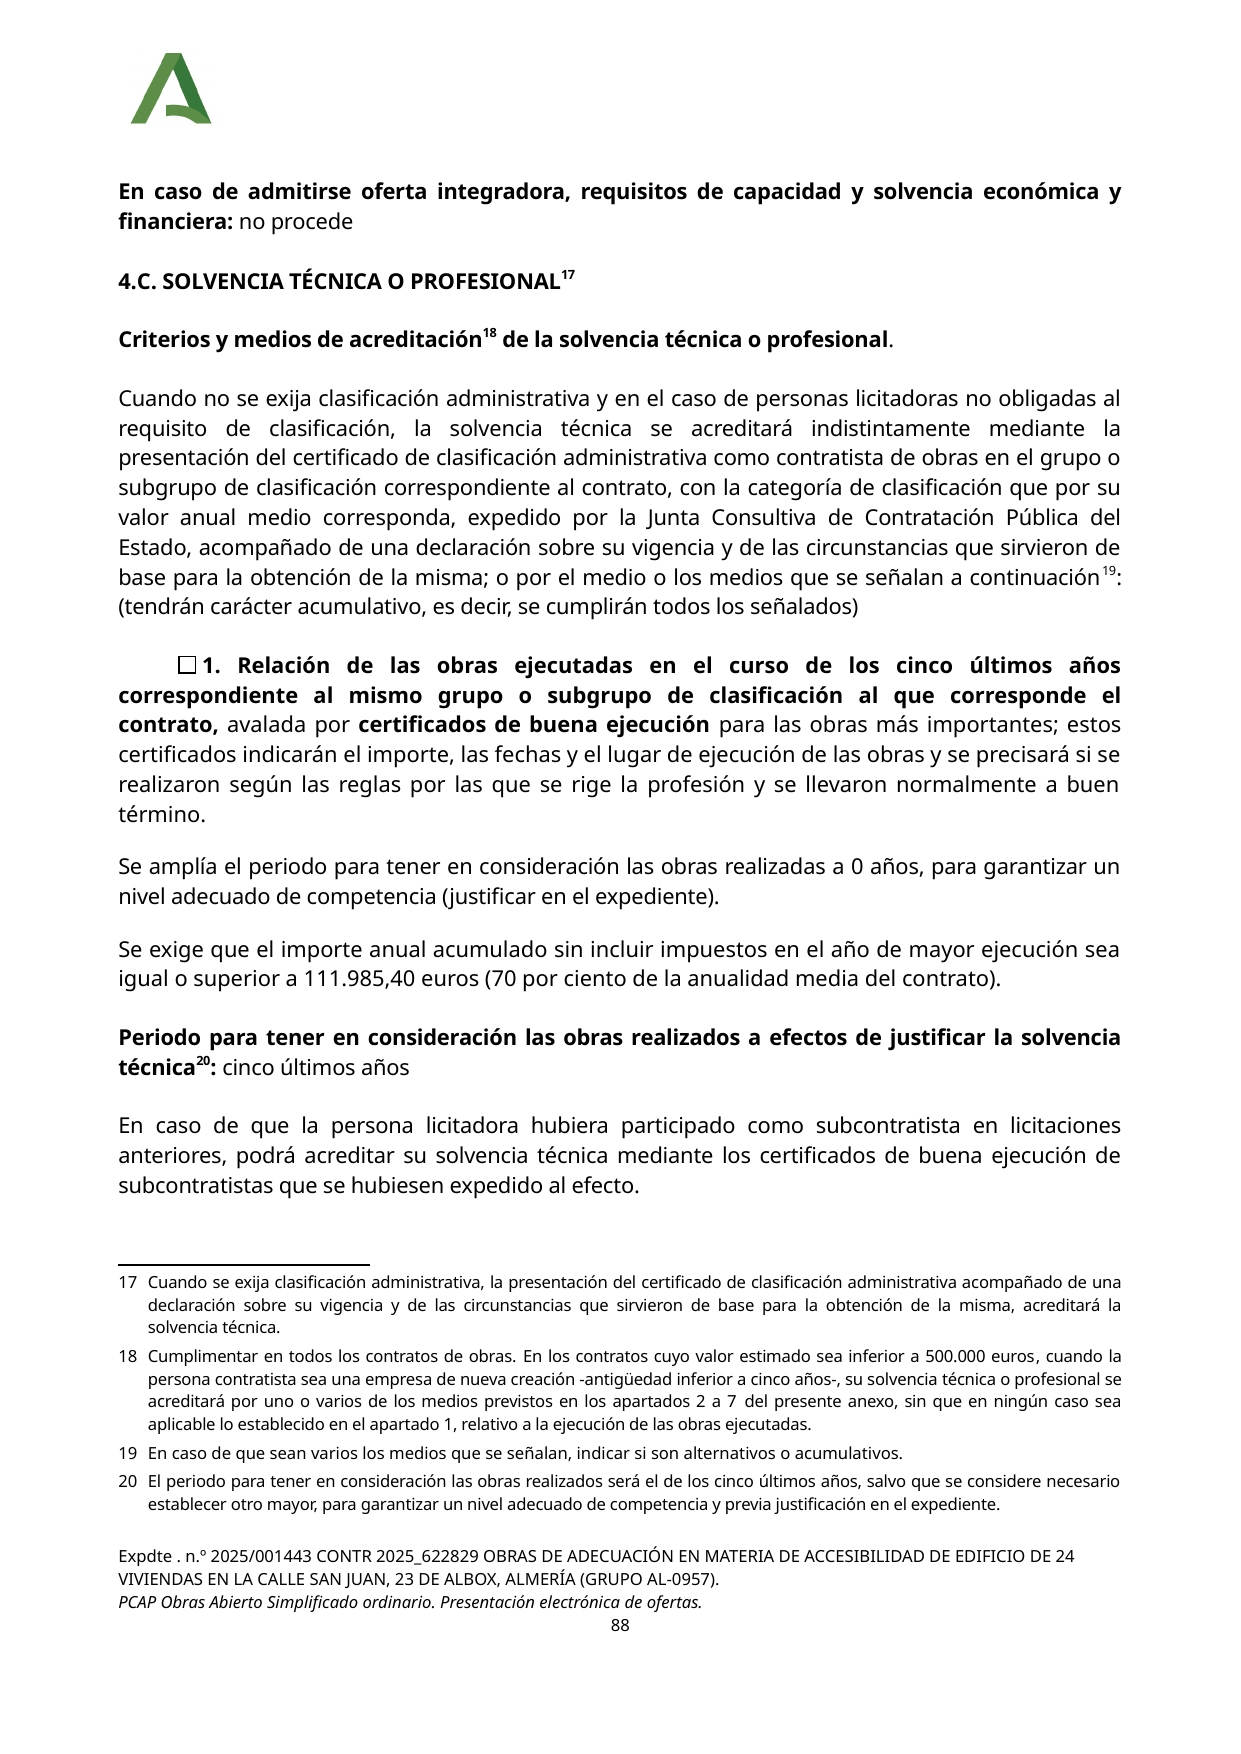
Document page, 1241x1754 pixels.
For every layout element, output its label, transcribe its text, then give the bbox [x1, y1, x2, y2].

text Cumplimentar en todos los contratos de obras. En los contratos cuyo valor estimado sea inferior a 500.000 euros, cuando la persona contratista sea una empresa de nueva creación -antigüedad inferior a cinco años-, su solvencia técnica o profesional se acreditará por uno o varios de los medios previstos en los apartados 2 a 7 del presente anexo, sin que en ningún caso sea aplicable lo establecido en el apartado 1, relativo a la ejecución de las obras ejecutadas. [118, 1345, 1122, 1436]
text Periodo para tener en consideración las obras realizados a efectos de justificar la solvencia técnica: cinco últimos años [118, 1022, 1122, 1082]
text Criterios y medios de acreditación de la solvencia técnica o profesional. [118, 324, 1122, 354]
text En caso de que sean varios los medios que se señalan, indicar si son alternativos o acumulativos. [118, 1441, 1122, 1464]
text Cuando no se exija clasificación administrativa y en el caso de personas licitadoras no obligadas al requisito de clasificación, la solvencia técnica se acreditará indistintamente mediante la presentación del certificado de clasificación administrativa como contratista de obras en el grupo o subgrupo de clasificación correspondiente al contrato, con la categoría de clasificación que por su valor anual medio corresponda, expedido por la Junta Consultiva de Contratación Pública del Estado, acompañado de una declaración sobre su vigencia y de las circunstancias que sirvieron de base para la obtención de la misma; o por el medio o los medios que se señalan a continuación: (tendrán carácter acumulativo, es decir, se cumplirán todos los señalados) [118, 383, 1122, 621]
text Cuando se exija clasificación administrativa, la presentación del certificado de clasificación administrativa acompañado de una declaración sobre su vigencia y de las circunstancias que sirvieron de base para la obtención de la misma, acreditará la solvencia técnica. [118, 1271, 1122, 1339]
text En caso de que la persona licitadora hubiera participado como subcontratista en licitaciones anteriores, podrá acreditar su solvencia técnica mediante los certificados de buena ejecución de subcontratistas que se hubiesen expedido al efecto. [118, 1110, 1122, 1200]
text 4.C. SOLVENCIA TÉCNICA O PROFESIONAL [118, 266, 1122, 296]
text Se amplía el periodo para tener en consideración las obras realizadas a 0 años, para garantizar un nivel adecuado de competencia (justificar en el expediente). [118, 851, 1122, 911]
text El periodo para tener en consideración las obras realizados será el de los cinco últimos años, salvo que se considere necesario establecer otro mayor, para garantizar un nivel adecuado de competencia y previa justificación en el expediente. [118, 1470, 1122, 1516]
text 1. Relación de las obras ejecutadas en el curso de los cinco últimos años correspondiente al mismo grupo o subgrupo de clasificación al que corresponde el contrato, avalada por certificados de buena ejecución para las obras más importantes; estos certificados indicarán el importe, las fechas y el lugar de ejecución de las obras y se precisará si se realizaron según las reglas por las que se rige la profesión y se llevaron normalmente a buen término. [118, 650, 1122, 829]
text En caso de admitirse oferta integradora, requisitos de capacidad y solvencia económica y financiera: no procede [118, 176, 1122, 236]
picture [127, 48, 216, 128]
text Se exige que el importe anual acumulado sin incluir impuestos en el año de mayor ejecución sea igual o superior a 111.985,40 euros (70 por ciento de la anualidad media del contrato). [118, 934, 1122, 993]
